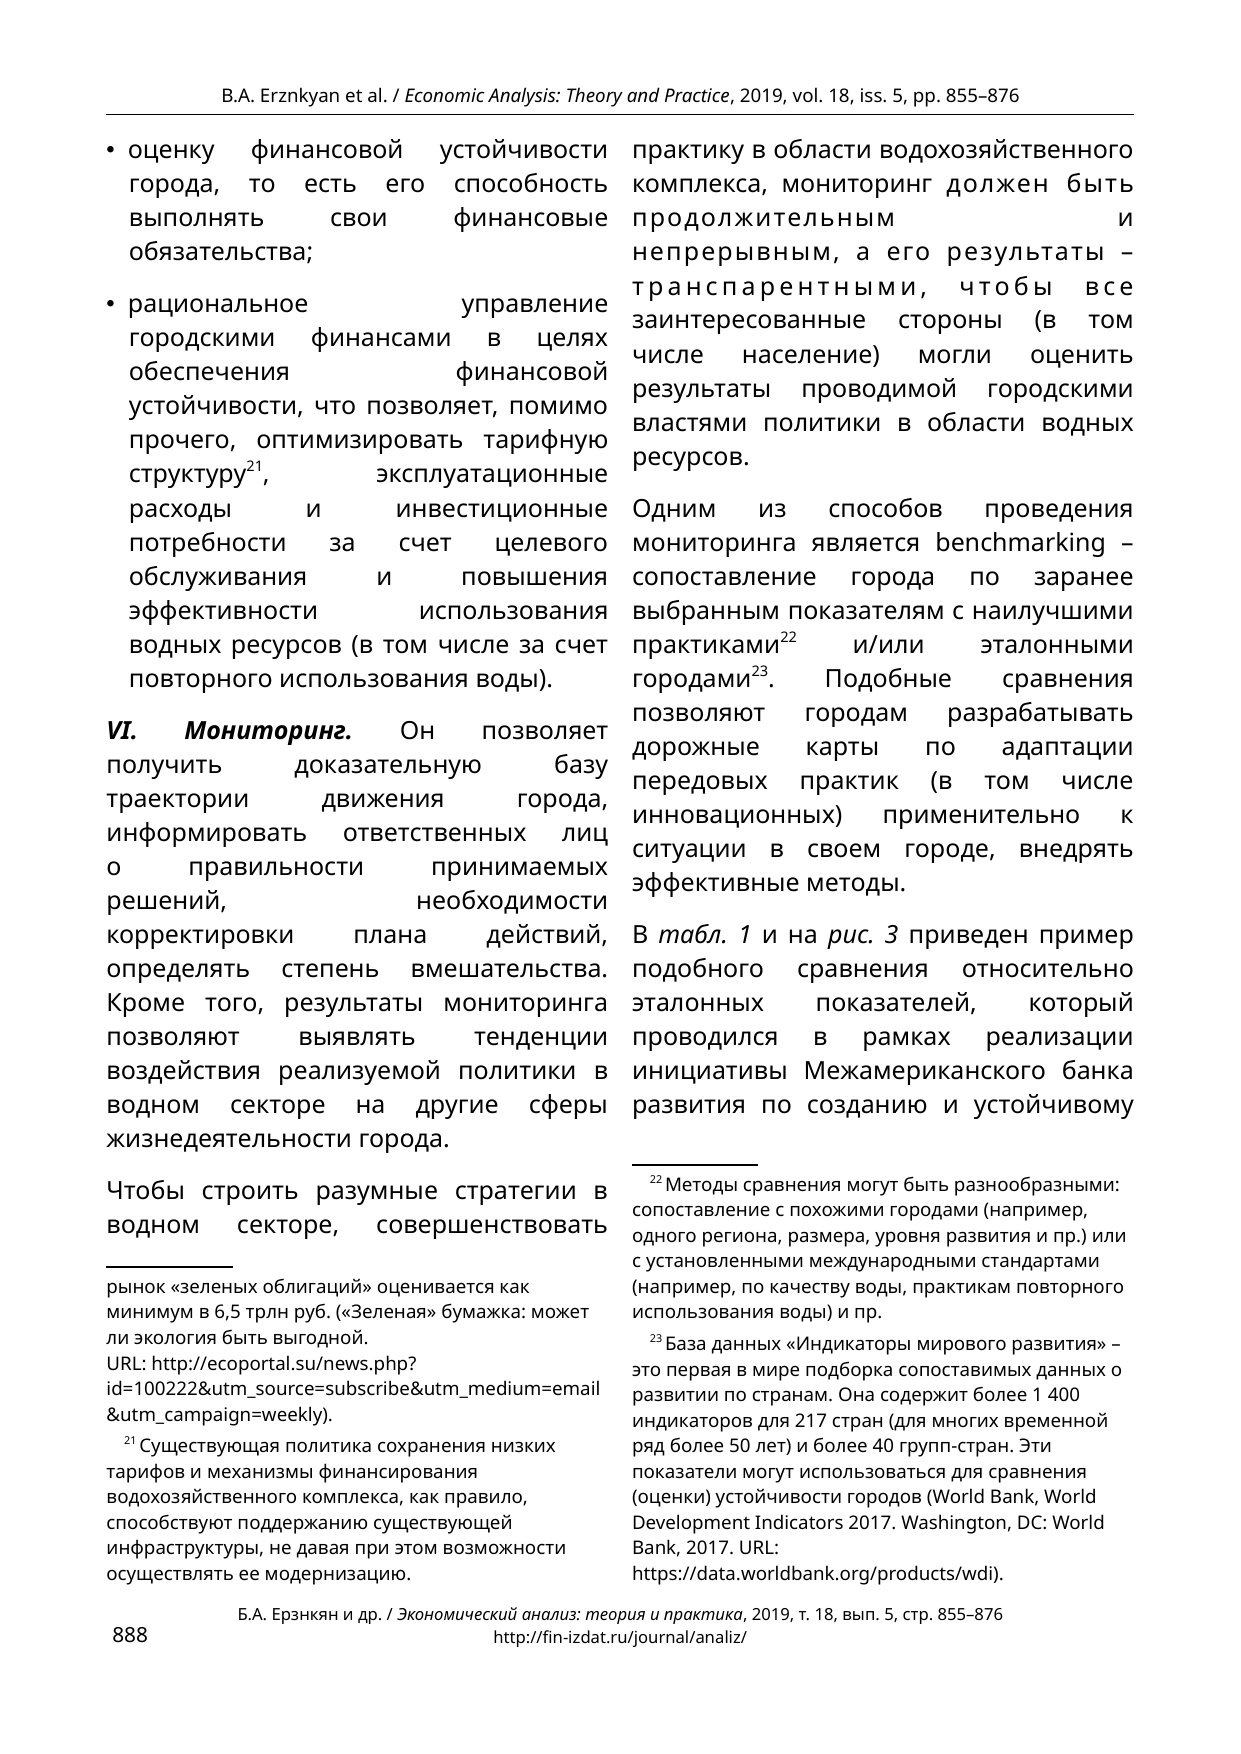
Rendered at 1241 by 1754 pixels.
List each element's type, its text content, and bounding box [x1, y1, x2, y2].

text Чтобы строить разумные стратегии в водном секторе, совершенствовать [106, 1173, 608, 1241]
text В табл. 1 и на рис. 3 приведен пример подобного сравнения относительно эталонных показателей, который проводился в рамках реализации инициативы Межамериканского банка развития по созданию и устойчивому [632, 917, 1134, 1121]
list Существующая политика сохранения низких тарифов и механизмы финансирования водохозяйственного комплекса, как правило, способствуют поддержанию существующей инфраструктуры, не давая при этом возможности осуществлять ее модернизацию. [106, 1432, 608, 1586]
text Одним из способов проведения мониторинга является benchmarking – сопоставление города по заранее выбранным показателям с наилучшими практиками и/или эталонными городами. Подобные сравнения позволяют городам разрабатывать дорожные карты по адаптации передовых практик (в том числе инновационных) применительно к ситуации в своем городе, внедрять эффективные методы. [632, 490, 1134, 899]
text практику в области водохозяйственного комплекса, мониторинг должен быть продолжительным и непрерывным, а его результаты – транспарентными, чтобы все заинтересованные стороны (в том числе население) могли оценить результаты проводимой городскими властями политики в области водных ресурсов. [632, 132, 1134, 472]
text VI. Мониторинг. Он позволяет получить доказательную базу траектории движения города, информировать ответственных лиц о правильности принимаемых решений, необходимости корректировки плана действий, определять степень вмешательства. Кроме того, результаты мониторинга позволяют выявлять тенденции воздействия реализуемой политики в водном секторе на другие сферы жизнедеятельности города. [106, 712, 608, 1155]
text Методы сравнения могут быть разнообразными: сопоставление с похожими городами (например, одного региона, размера, уровня развития и пр.) или с установленными международными стандартами (например, по качеству воды, практикам повторного использования воды) и пр. [632, 1171, 1134, 1324]
list рынок «зеленых облигаций» оценивается как минимум в 6,5 трлн руб. («Зеленая» бумажка: может ли экология быть выгодной. URL: http://ecoportal.su/news.php?id=100222&utm_source=subscribe&utm_medium=email&utm_campaign=weekly). [106, 1273, 608, 1426]
text База данных «Индикаторы мирового развития» – это первая в мире подборка сопоставимых данных о развитии по странам. Она содержит более 1 400 индикаторов для 217 стран (для многих временной ряд более 50 лет) и более 40 групп-стран. Эти показатели могут использоваться для сравнения (оценки) устойчивости городов (World Bank, World Development Indicators 2017. Washington, DC: World Bank, 2017. URL: https://data.worldbank.org/products/wdi). [632, 1330, 1134, 1586]
list оценку финансовой устойчивости города, то есть его способность выполнять свои финансовые обязательства; [106, 132, 608, 268]
list рациональное управление городскими финансами в целях обеспечения финансовой устойчивости, что позволяет, помимо прочего, оптимизировать тарифную структуру, эксплуатационные расходы и инвестиционные потребности за счет целевого обслуживания и повышения эффективности использования водных ресурсов (в том числе за счет повторного использования воды). [106, 286, 608, 694]
